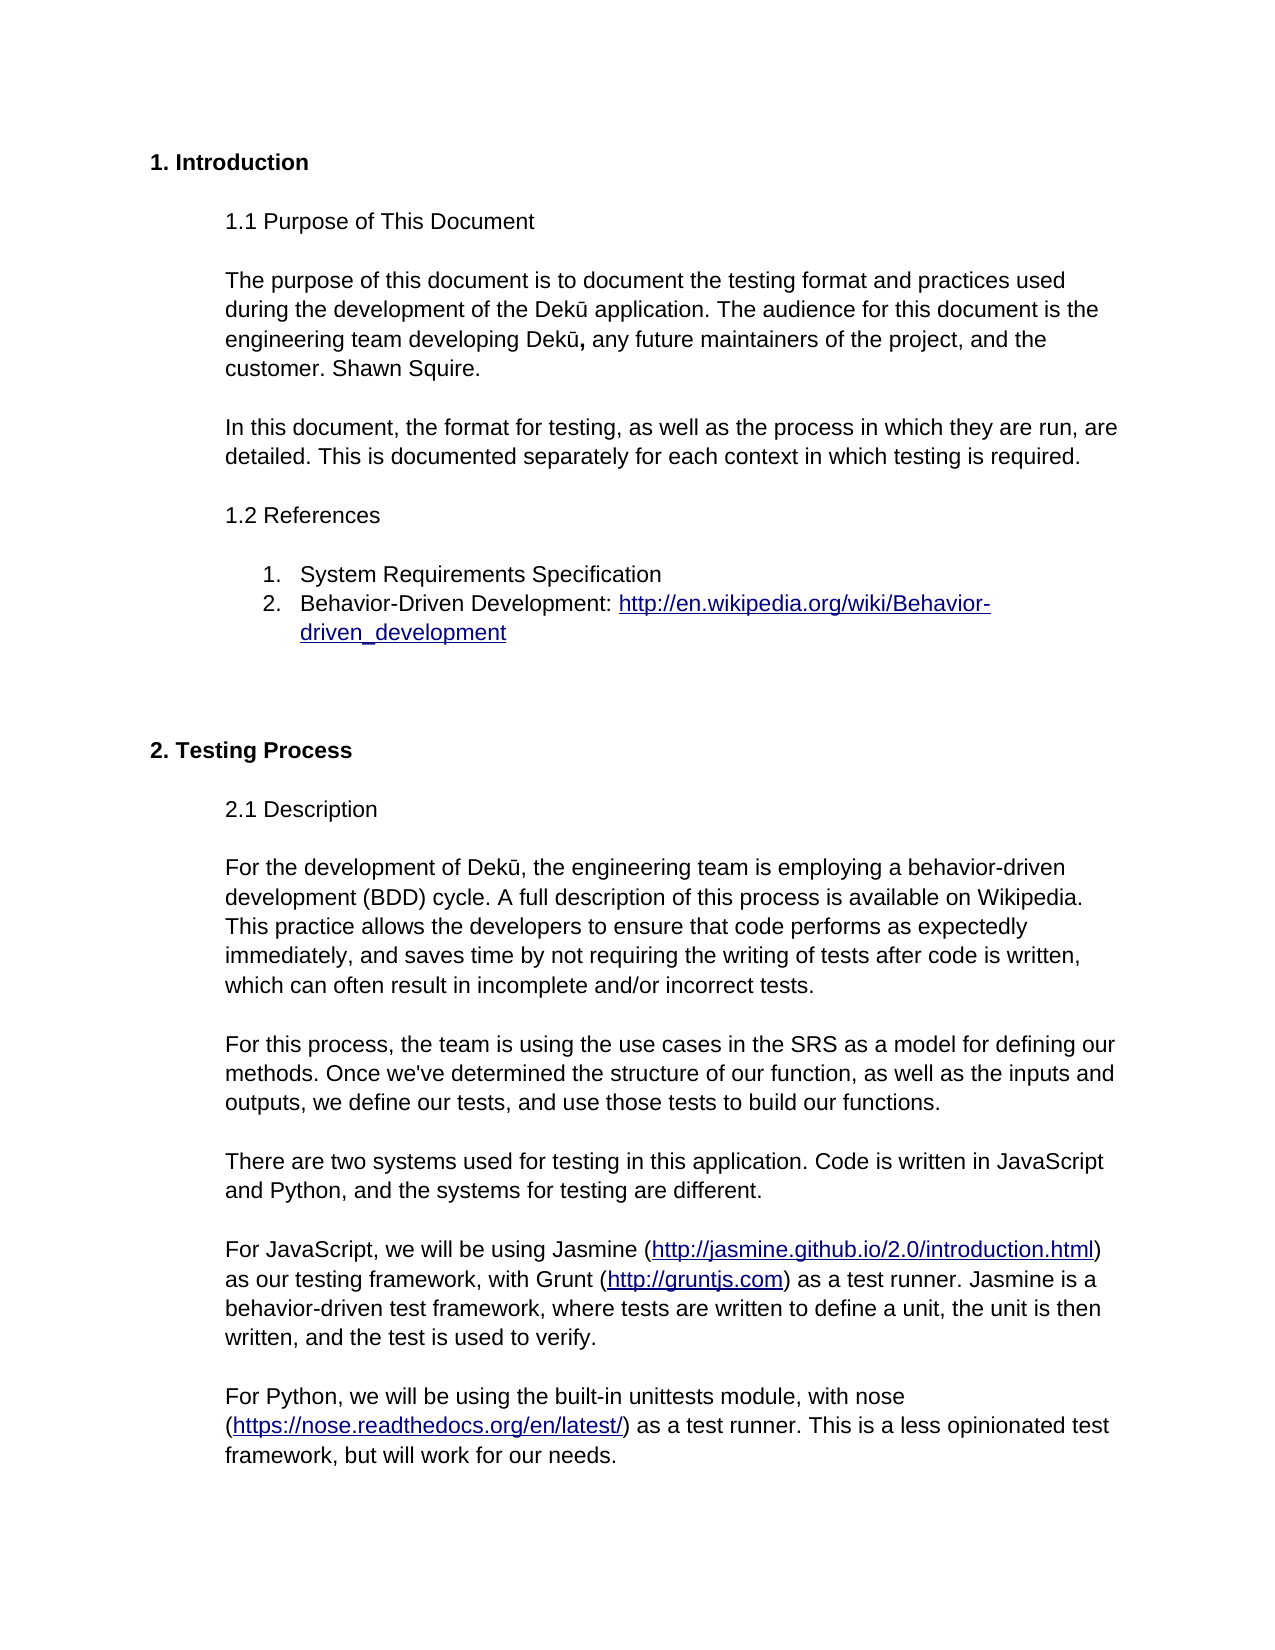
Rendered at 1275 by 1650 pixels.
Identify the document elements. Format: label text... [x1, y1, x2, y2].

text In this document, the format for testing, as well as the process in which they are run, are detailed. This is documented separately for each context in which testing is required. [225, 414, 1125, 469]
text For this process, the team is using the use cases in the SRS as a model for defining our methods. Once we've determined the structure of our function, as well as the inputs and outputs, we define our tests, and use those tests to build our functions. [225, 1031, 1125, 1116]
text For Python, we will be using the built-in unittests module, with nose (https://nose.readthedocs.org/en/latest/) as a test runner. This is a less opinionated test framework, but will work for our needs. [225, 1384, 1125, 1468]
text 2. Testing Process [150, 737, 1125, 763]
list Behavior-Driven Development: http://en.wikipedia.org/wiki/Behavior-driven_development [262, 591, 1125, 646]
text There are two systems used for testing in this application. Code is written in JavaScript and Python, and the systems for testing are different. [225, 1149, 1125, 1204]
text For the development of Dekū, the engineering team is employing a behavior-driven development (BDD) cycle. A full description of this process is available on Wikipedia. This practice allows the developers to ensure that code performs as expectedly immediately, and saves time by not requiring the writing of tests after code is written, which can often result in incomplete and/or incorrect tests. [225, 855, 1125, 998]
text The purpose of this document is to document the testing format and practices used during the development of the Dekū application. The audience for this document is the engineering team developing Dekū, any future maintainers of the project, and the customer. Shawn Squire. [225, 267, 1125, 381]
text 1.2 References [225, 502, 1125, 528]
list System Requirements Specification [262, 561, 1125, 587]
text For JavaScript, we will be using Jasmine (http://jasmine.github.io/2.0/introduction.html) as our testing framework, with Grunt (http://gruntjs.com) as a test runner. Jasmine is a behavior-driven test framework, where tests are written to define a unit, the unit is then written, and the test is used to verify. [225, 1237, 1125, 1351]
text 2.1 Description [225, 796, 1125, 822]
text 1. Introduction [150, 150, 1125, 176]
text 1.1 Purpose of This Document [150, 209, 1125, 234]
